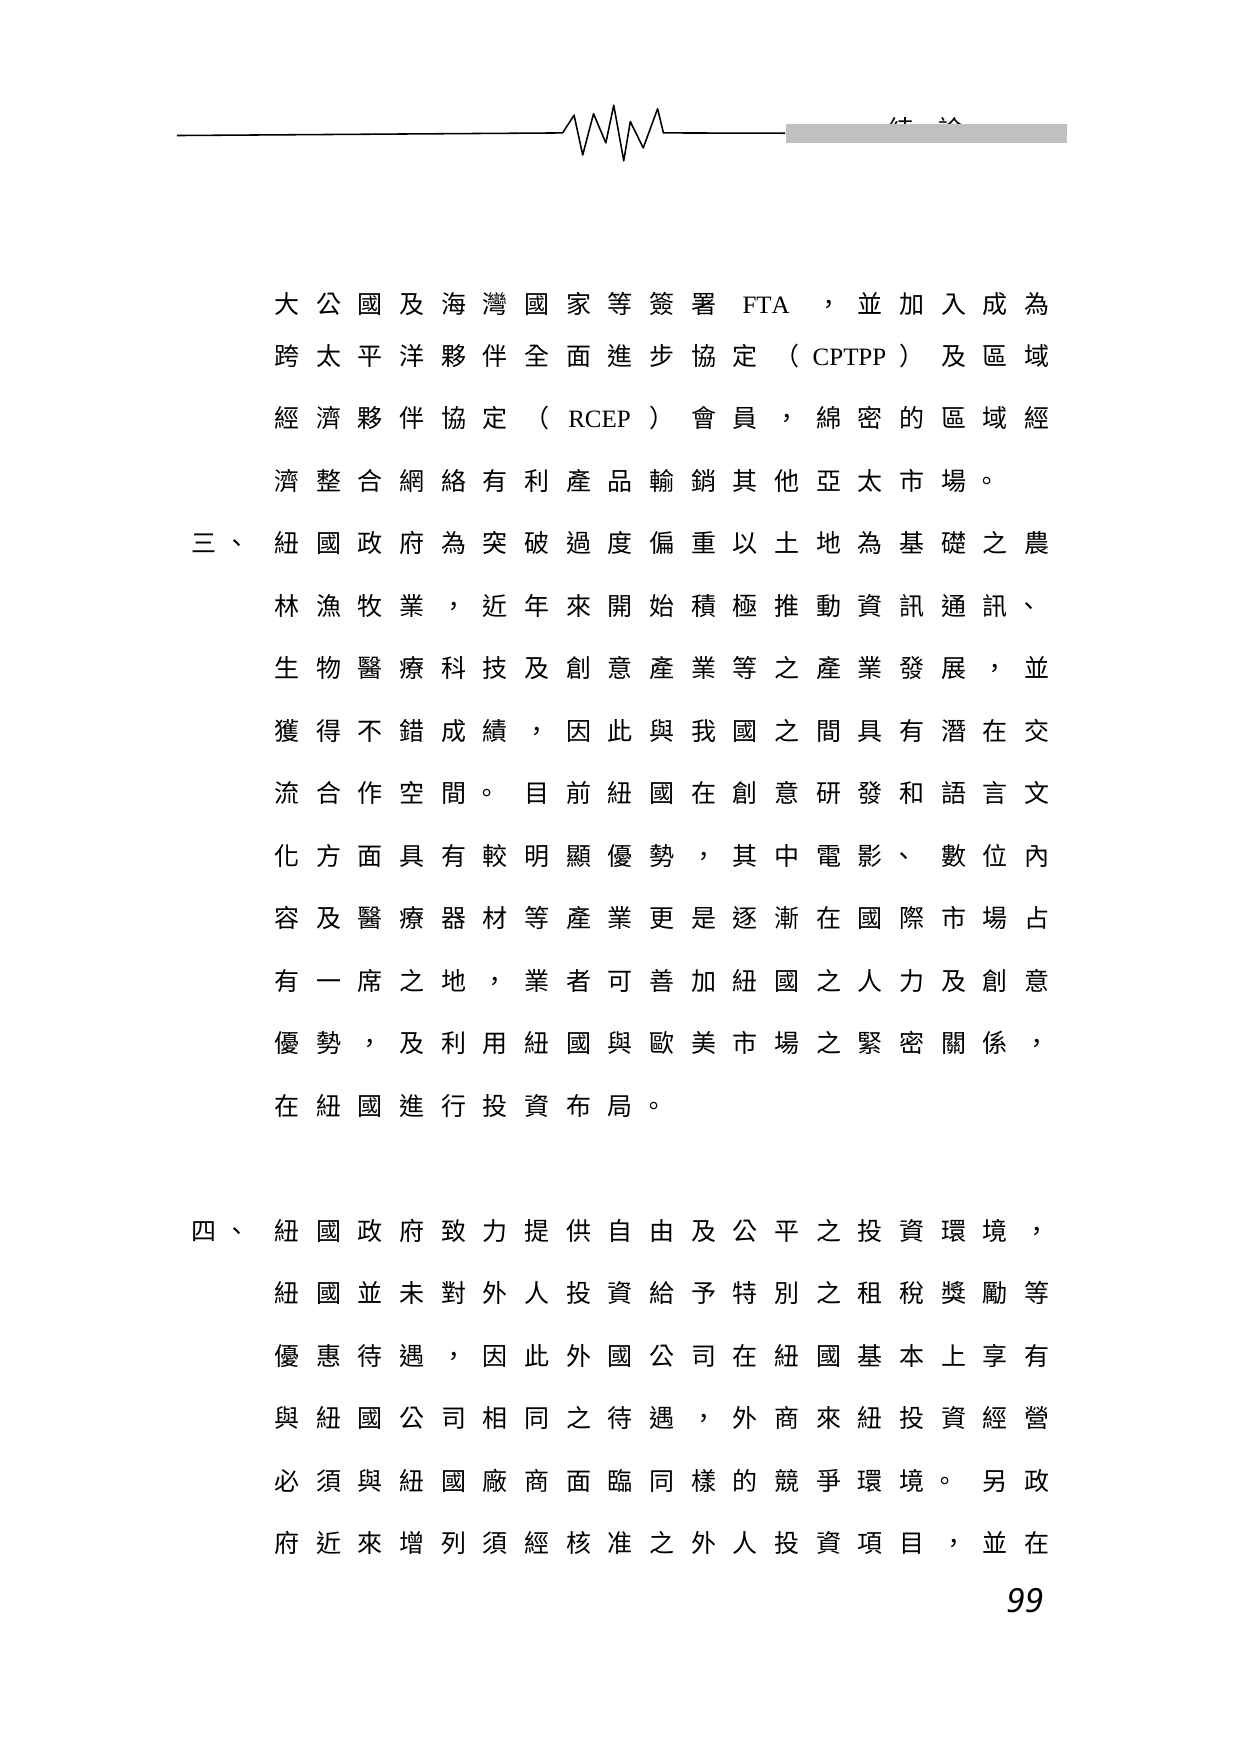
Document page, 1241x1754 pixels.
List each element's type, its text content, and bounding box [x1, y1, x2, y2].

text 四、紐國政府致力提供自由及公平之投資環境，紐國並未對外人投資給予特別之租稅獎勵等優惠待遇，因此外國公司在紐國基本上享有與紐國公司相同之待遇，外商來紐投資經營必須與紐國廠商面臨同樣的競爭環境。另政府近來增列須經核准之外人投資項目，並在 [183, 1188, 1058, 1563]
text 大公國及海灣國家等簽署FTA，並加入成為跨太平洋夥伴全面進步協定（CPTPP）及區域經濟夥伴協定（RCEP）會員，綿密的區域經濟整合網絡有利產品輸銷其他亞太市場。 [183, 250, 1058, 500]
text 三、紐國政府為突破過度偏重以土地為基礎之農林漁牧業，近年來開始積極推動資訊通訊、生物醫療科技及創意產業等之產業發展，並獲得不錯成績，因此與我國之間具有潛在交流合作空間。目前紐國在創意研發和語言文化方面具有較明顯優勢，其中電影、數位內容及醫療器材等產業更是逐漸在國際市場占有一席之地，業者可善加紐國之人力及創意優勢，及利用紐國與歐美市場之緊密關係，在紐國進行投資布局。 [183, 500, 1058, 1125]
